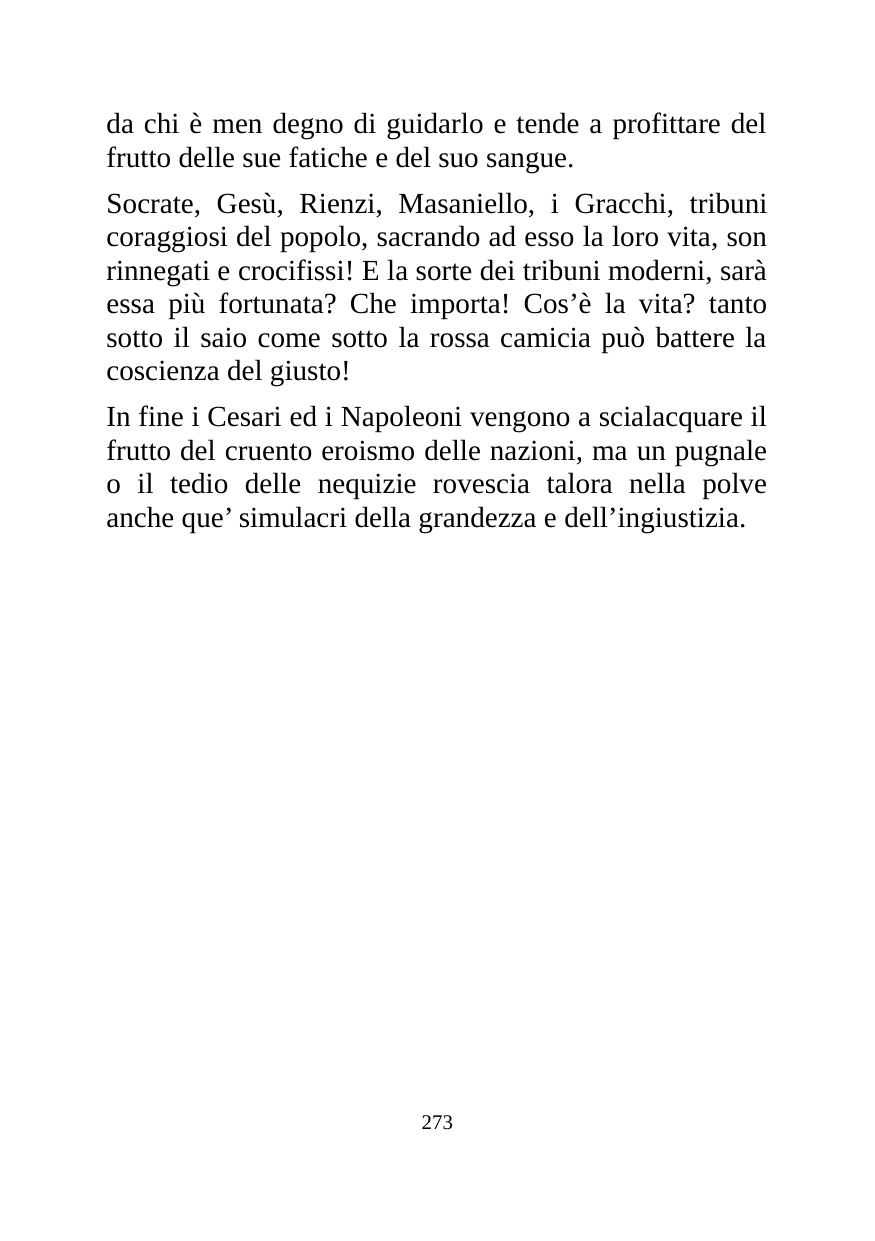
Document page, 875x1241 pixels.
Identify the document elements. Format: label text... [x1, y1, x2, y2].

text da chi è men degno di guidarlo e tende a profittare del frutto delle sue fatiche e del suo sangue. [106, 106, 768, 173]
text In fine i Cesari ed i Napoleoni vengono a scialacquare il frutto del cruento eroismo delle nazioni, ma un pugnale o il tedio delle nequizie rovescia talora nella polve anche que’ simulacri della grandezza e dell’ingiustizia. [106, 399, 768, 534]
text Socrate, Gesù, Rienzi, Masaniello, i Gracchi, tribuni coraggiosi del popolo, sacrando ad esso la loro vita, son rinnegati e crocifissi! E la sorte dei tribuni moderni, sarà essa più fortunata? Che importa! Cos’è la vita? tanto sotto il saio come sotto la rossa camicia può battere la coscienza del giusto! [106, 186, 768, 387]
